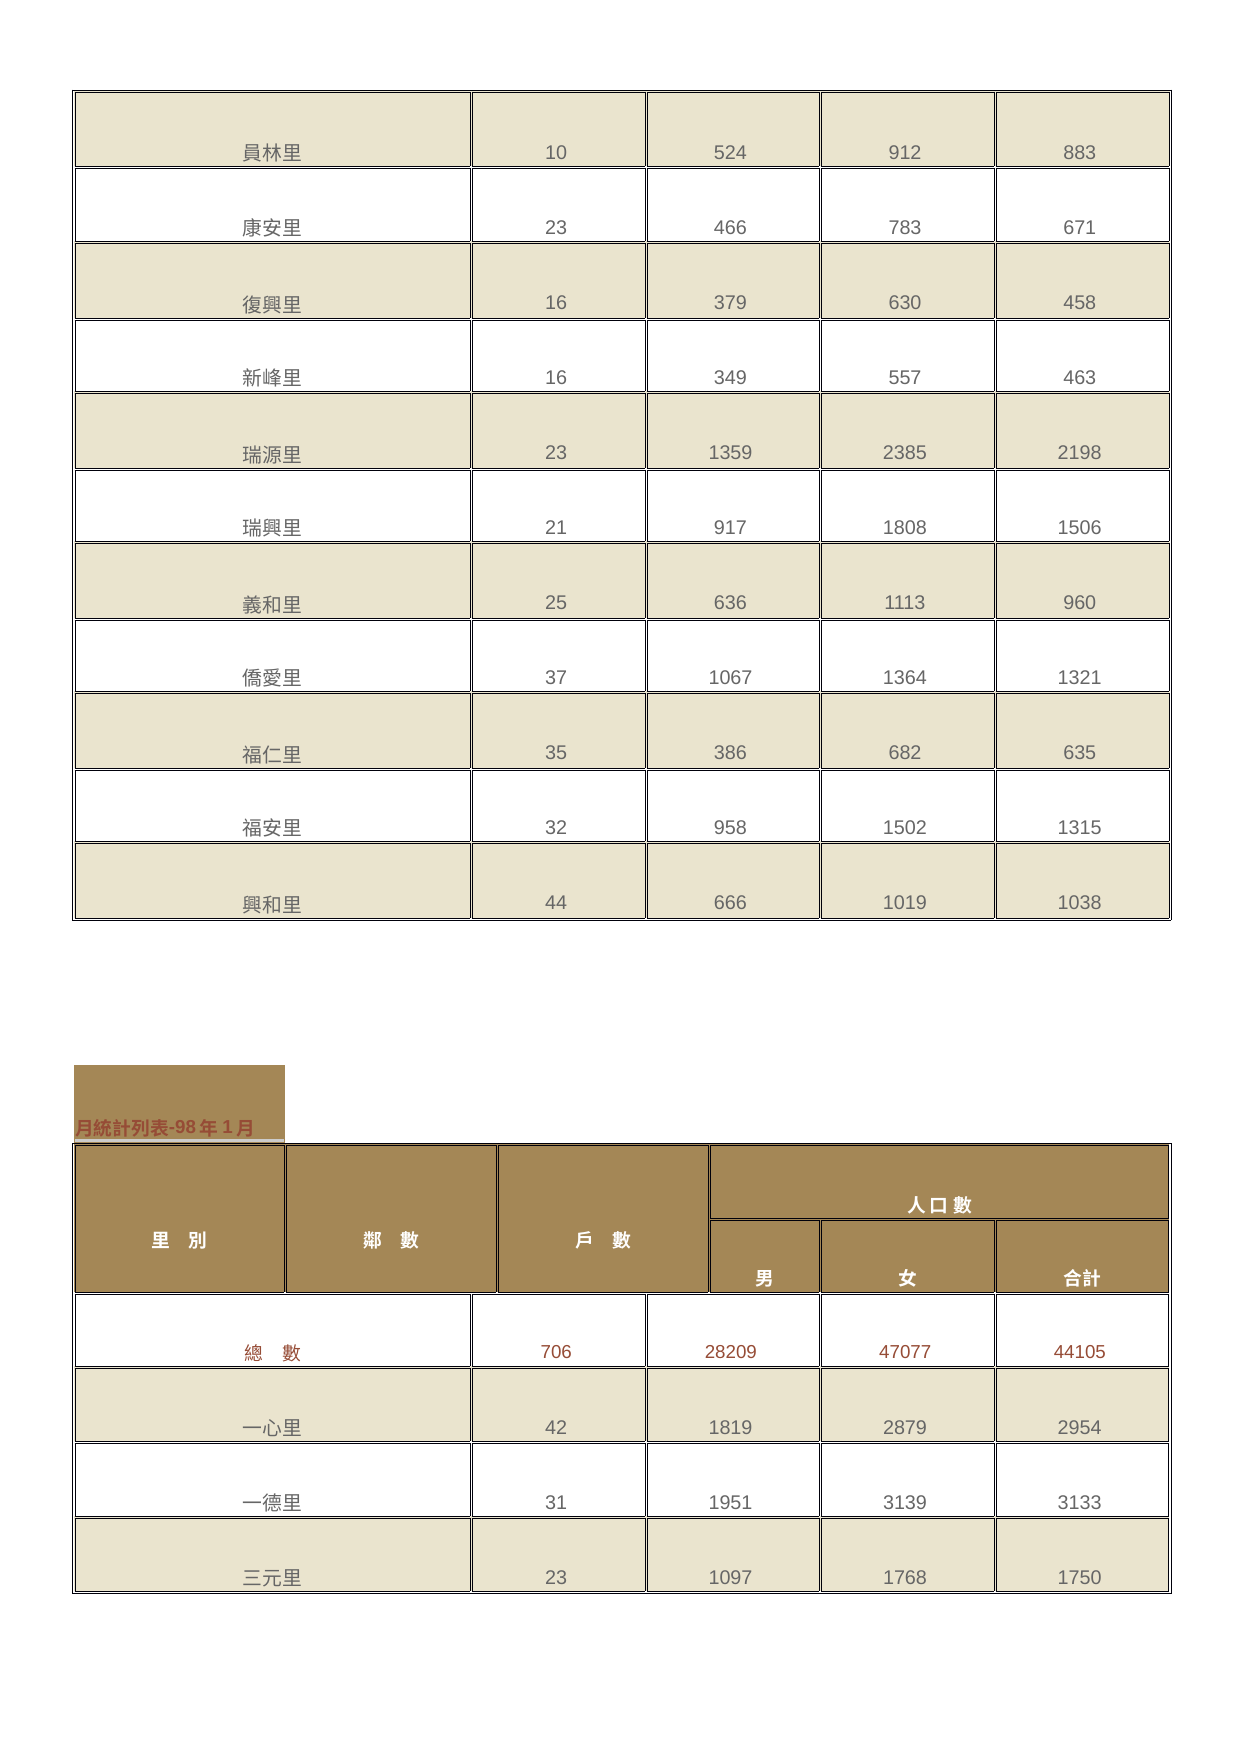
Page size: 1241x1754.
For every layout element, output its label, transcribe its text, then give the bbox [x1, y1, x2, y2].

table_cell 31 [473, 1444, 645, 1516]
table_cell 636 [648, 544, 819, 618]
table_cell 三元里 [76, 1519, 470, 1591]
table_cell 682 [822, 694, 994, 768]
table_cell 635 [997, 694, 1169, 768]
table_cell 37 [473, 621, 645, 691]
table_cell 1808 [822, 471, 994, 541]
table_cell 1359 [648, 394, 819, 468]
table_header 月統計列表-98年1月 [74, 1065, 285, 1143]
table_cell 1951 [648, 1444, 819, 1516]
table_cell 人 口 數 [711, 1146, 1168, 1218]
table_cell 2385 [822, 394, 994, 468]
table_cell 44105 [997, 1295, 1168, 1366]
table_cell 1321 [997, 621, 1169, 691]
table_cell 1750 [997, 1519, 1168, 1591]
table_cell 630 [822, 244, 994, 318]
table_cell 興和里 [76, 844, 470, 918]
table_cell 男 [711, 1221, 819, 1292]
table_cell 466 [648, 169, 819, 241]
table_cell 瑞源里 [76, 394, 470, 468]
table_cell 960 [997, 544, 1169, 618]
table_cell 福安里 [76, 771, 470, 841]
table_cell 47077 [822, 1295, 994, 1366]
table_cell 2198 [997, 394, 1169, 468]
table_cell 3133 [997, 1444, 1168, 1516]
table_cell 23 [473, 169, 645, 241]
table_cell 16 [473, 321, 645, 391]
table_cell 1038 [997, 844, 1169, 918]
table_cell 1113 [822, 544, 994, 618]
table_cell 一德里 [76, 1444, 470, 1516]
table_cell 917 [648, 471, 819, 541]
table_cell 新峰里 [76, 321, 470, 391]
table_cell 合計 [997, 1221, 1168, 1292]
table_cell 員林里 [76, 93, 470, 166]
table_cell 女 [822, 1221, 994, 1292]
table_cell 2879 [822, 1369, 994, 1441]
table_cell 復興里 [76, 244, 470, 318]
table_cell 鄰 數 [287, 1146, 496, 1292]
table_cell 386 [648, 694, 819, 768]
table_cell 42 [473, 1369, 645, 1441]
table_cell 23 [473, 394, 645, 468]
table_cell 福仁里 [76, 694, 470, 768]
table_cell 1768 [822, 1519, 994, 1591]
table_cell 義和里 [76, 544, 470, 618]
table_cell 557 [822, 321, 994, 391]
table_cell 458 [997, 244, 1169, 318]
table_cell 25 [473, 544, 645, 618]
table_cell 35 [473, 694, 645, 768]
table_cell 23 [473, 1519, 645, 1591]
table_cell 里 別 [76, 1146, 284, 1292]
table_cell 883 [997, 93, 1169, 166]
table_cell 1315 [997, 771, 1169, 841]
table_cell 僑愛里 [76, 621, 470, 691]
table_cell 706 [473, 1295, 645, 1366]
table_cell 463 [997, 321, 1169, 391]
table_cell 912 [822, 93, 994, 166]
table_cell 783 [822, 169, 994, 241]
table_cell 2954 [997, 1369, 1168, 1441]
table_cell 戶 數 [499, 1146, 708, 1292]
table_cell 28209 [648, 1295, 819, 1366]
table_cell 1067 [648, 621, 819, 691]
table_cell 3139 [822, 1444, 994, 1516]
table_cell 524 [648, 93, 819, 166]
table_cell 康安里 [76, 169, 470, 241]
table_cell 1097 [648, 1519, 819, 1591]
table_cell 1019 [822, 844, 994, 918]
table_cell 1364 [822, 621, 994, 691]
table_cell 瑞興里 [76, 471, 470, 541]
table_cell 32 [473, 771, 645, 841]
table_cell 379 [648, 244, 819, 318]
table_cell 16 [473, 244, 645, 318]
table_cell 671 [997, 169, 1169, 241]
table_cell 1819 [648, 1369, 819, 1441]
table_cell 一心里 [76, 1369, 470, 1441]
table_cell 1506 [997, 471, 1169, 541]
table_cell 666 [648, 844, 819, 918]
table_cell 總 數 [76, 1295, 470, 1366]
table_cell 349 [648, 321, 819, 391]
table_cell 10 [473, 93, 645, 166]
table_cell 958 [648, 771, 819, 841]
table_cell 44 [473, 844, 645, 918]
table_cell 1502 [822, 771, 994, 841]
table_cell 21 [473, 471, 645, 541]
